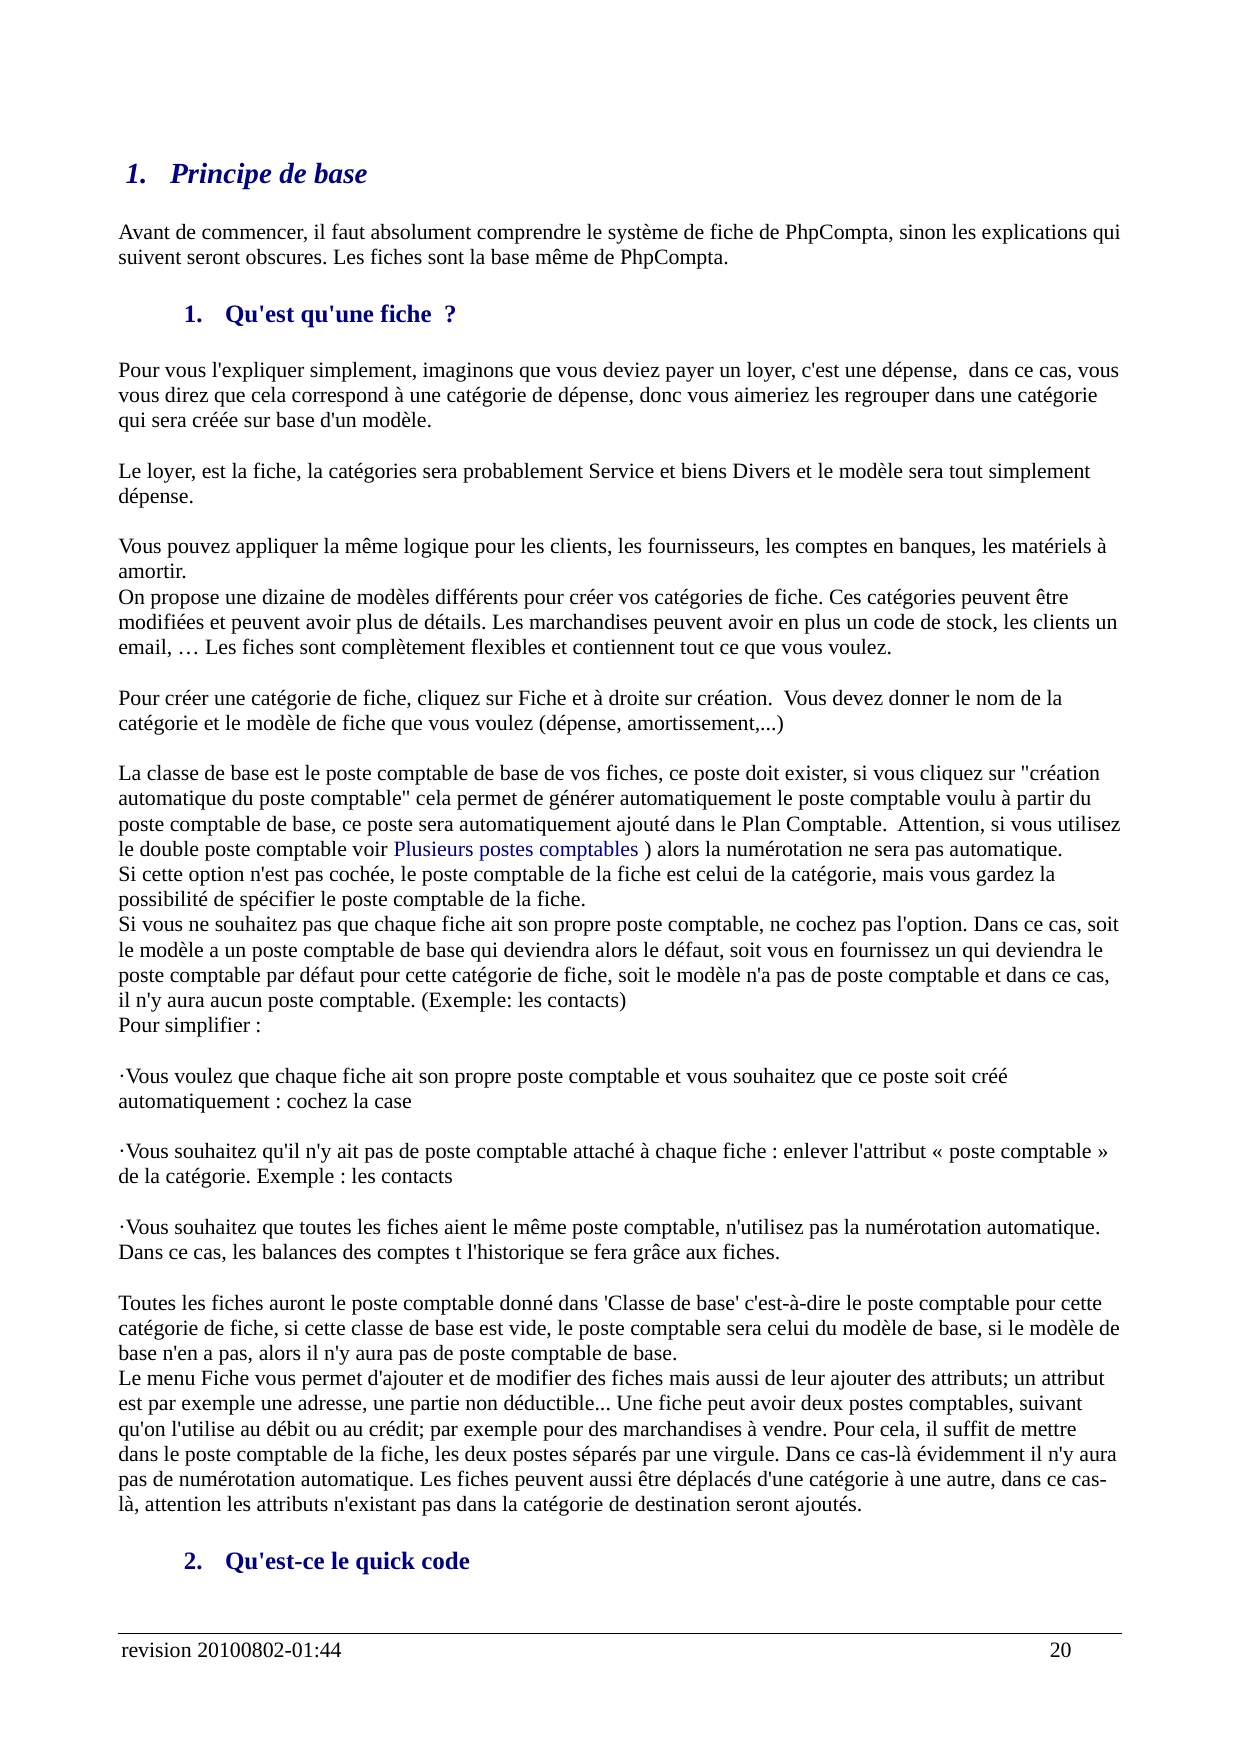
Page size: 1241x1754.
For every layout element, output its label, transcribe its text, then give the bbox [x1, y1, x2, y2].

subtitle Principe de base [118, 156, 1122, 189]
text Le loyer, est la fiche, la catégories sera probablement Service et biens Divers et le modèle sera tout simplement dépense. [118, 458, 1122, 508]
text Pour simplifier : [118, 1012, 1122, 1037]
text ·Vous souhaitez que toutes les fiches aient le même poste comptable, n'utilisez pas la numérotation automatique. Dans ce cas, les balances des comptes t l'historique se fera grâce aux fiches. [118, 1214, 1122, 1264]
text Toutes les fiches auront le poste comptable donné dans 'Classe de base' c'est-à-dire le poste comptable pour cette catégorie de fiche, si cette classe de base est vide, le poste comptable sera celui du modèle de base, si le modèle de base n'en a pas, alors il n'y aura pas de poste comptable de base. [118, 1289, 1122, 1365]
text Pour vous l'expliquer simplement, imaginons que vous deviez payer un loyer, c'est une dépense, dans ce cas, vous vous direz que cela correspond à une catégorie de dépense, donc vous aimeriez les regrouper dans une catégorie qui sera créée sur base d'un modèle. [118, 357, 1122, 432]
subtitle Qu'est-ce le quick code [177, 1546, 1122, 1575]
text La classe de base est le poste comptable de base de vos fiches, ce poste doit exister, si vous cliquez sur "création automatique du poste comptable" cela permet de générer automatiquement le poste comptable voulu à partir du poste comptable de base, ce poste sera automatiquement ajouté dans le Plan Comptable. Attention, si vous utilisez le double poste comptable voir Plusieurs postes comptables ) alors la numérotation ne sera pas automatique. [118, 760, 1122, 861]
text Si cette option n'est pas cochée, le poste comptable de la fiche est celui de la catégorie, mais vous gardez la possibilité de spécifier le poste comptable de la fiche. [118, 861, 1122, 911]
text Si vous ne souhaitez pas que chaque fiche ait son propre poste comptable, ne cochez pas l'option. Dans ce cas, soit le modèle a un poste comptable de base qui deviendra alors le défaut, soit vous en fournissez un qui deviendra le poste comptable par défaut pour cette catégorie de fiche, soit le modèle n'a pas de poste comptable et dans ce cas, il n'y aura aucun poste comptable. (Exemple: les contacts) [118, 911, 1122, 1012]
text ·Vous souhaitez qu'il n'y ait pas de poste comptable attaché à chaque fiche : enlever l'attribut « poste comptable » de la catégorie. Exemple : les contacts [118, 1138, 1122, 1189]
text Avant de commencer, il faut absolument comprendre le système de fiche de PhpCompta, sinon les explications qui suivent seront obscures. Les fiches sont la base même de PhpCompta. [118, 219, 1122, 269]
text Le menu Fiche vous permet d'ajouter et de modifier des fiches mais aussi de leur ajouter des attributs; un attribut est par exemple une adresse, une partie non déductible... Une fiche peut avoir deux postes comptables, suivant qu'on l'utilise au débit ou au crédit; par exemple pour des marchandises à vendre. Pour cela, il suffit de mettre dans le poste comptable de la fiche, les deux postes séparés par une virgule. Dans ce cas-là évidemment il n'y aura pas de numérotation automatique. Les fiches peuvent aussi être déplacés d'une catégorie à une autre, dans ce cas-là, attention les attributs n'existant pas dans la catégorie de destination seront ajoutés. [118, 1365, 1122, 1516]
subtitle Qu'est qu'une fiche ? [177, 299, 1122, 327]
text Pour créer une catégorie de fiche, cliquez sur Fiche et à droite sur création. Vous devez donner le nom de la catégorie et le modèle de fiche que vous voulez (dépense, amortissement,...) [118, 684, 1122, 735]
text ·Vous voulez que chaque fiche ait son propre poste comptable et vous souhaitez que ce poste soit créé automatiquement : cochez la case [118, 1063, 1122, 1113]
text On propose une dizaine de modèles différents pour créer vos catégories de fiche. Ces catégories peuvent être modifiées et peuvent avoir plus de détails. Les marchandises peuvent avoir en plus un code de stock, les clients un email, … Les fiches sont complètement flexibles et contiennent tout ce que vous voulez. [118, 584, 1122, 659]
text Vous pouvez appliquer la même logique pour les clients, les fournisseurs, les comptes en banques, les matériels à amortir. [118, 533, 1122, 584]
